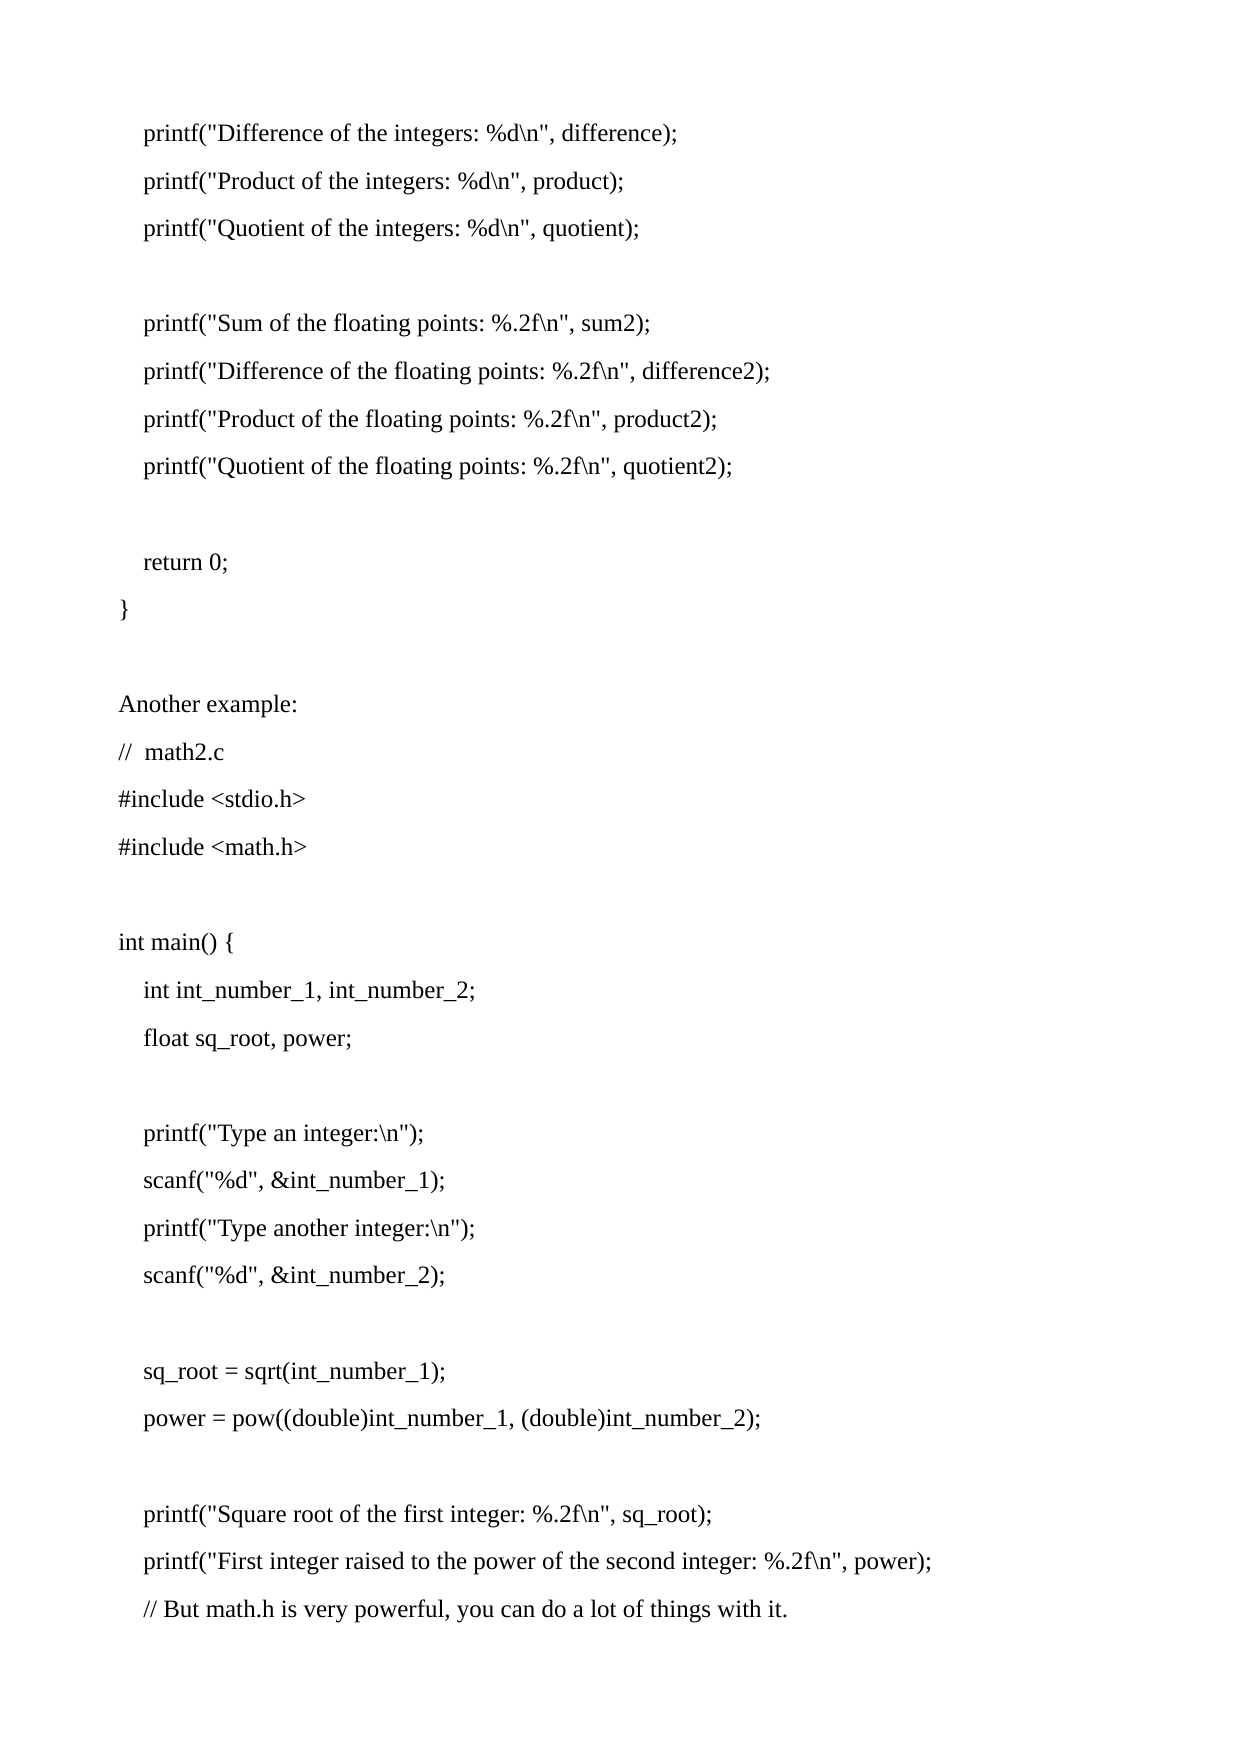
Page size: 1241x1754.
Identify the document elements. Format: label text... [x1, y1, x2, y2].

text int int_number_1, int_number_2; [118, 975, 1122, 1004]
text sq_root = sqrt(int_number_1); [118, 1356, 1122, 1384]
text printf("First integer raised to the power of the second integer: %.2f\n", power); [118, 1546, 1122, 1575]
text power = pow((double)int_number_1, (double)int_number_2); [118, 1403, 1122, 1432]
text #include <stdio.h> [118, 784, 1122, 813]
text printf("Difference of the integers: %d\n", difference); [118, 118, 1122, 147]
text printf("Type another integer:\n"); [118, 1213, 1122, 1242]
text printf("Difference of the floating points: %.2f\n", difference2); [118, 356, 1122, 385]
text printf("Square root of the first integer: %.2f\n", sq_root); [118, 1499, 1122, 1527]
text printf("Sum of the floating points: %.2f\n", sum2); [118, 308, 1122, 337]
text printf("Product of the floating points: %.2f\n", product2); [118, 404, 1122, 432]
text scanf("%d", &int_number_1); [118, 1165, 1122, 1194]
text scanf("%d", &int_number_2); [118, 1261, 1122, 1289]
text } [118, 594, 1122, 623]
text printf("Type an integer:\n"); [118, 1118, 1122, 1147]
text printf("Product of the integers: %d\n", product); [118, 166, 1122, 194]
text // math2.c [118, 737, 1122, 766]
text float sq_root, power; [118, 1023, 1122, 1051]
text #include <math.h> [118, 832, 1122, 861]
text printf("Quotient of the integers: %d\n", quotient); [118, 213, 1122, 242]
text printf("Quotient of the floating points: %.2f\n", quotient2); [118, 451, 1122, 480]
text int main() { [118, 927, 1122, 956]
text return 0; [118, 547, 1122, 575]
text Another example: [118, 689, 1122, 718]
text // But math.h is very powerful, you can do a lot of things with it. [118, 1594, 1122, 1623]
